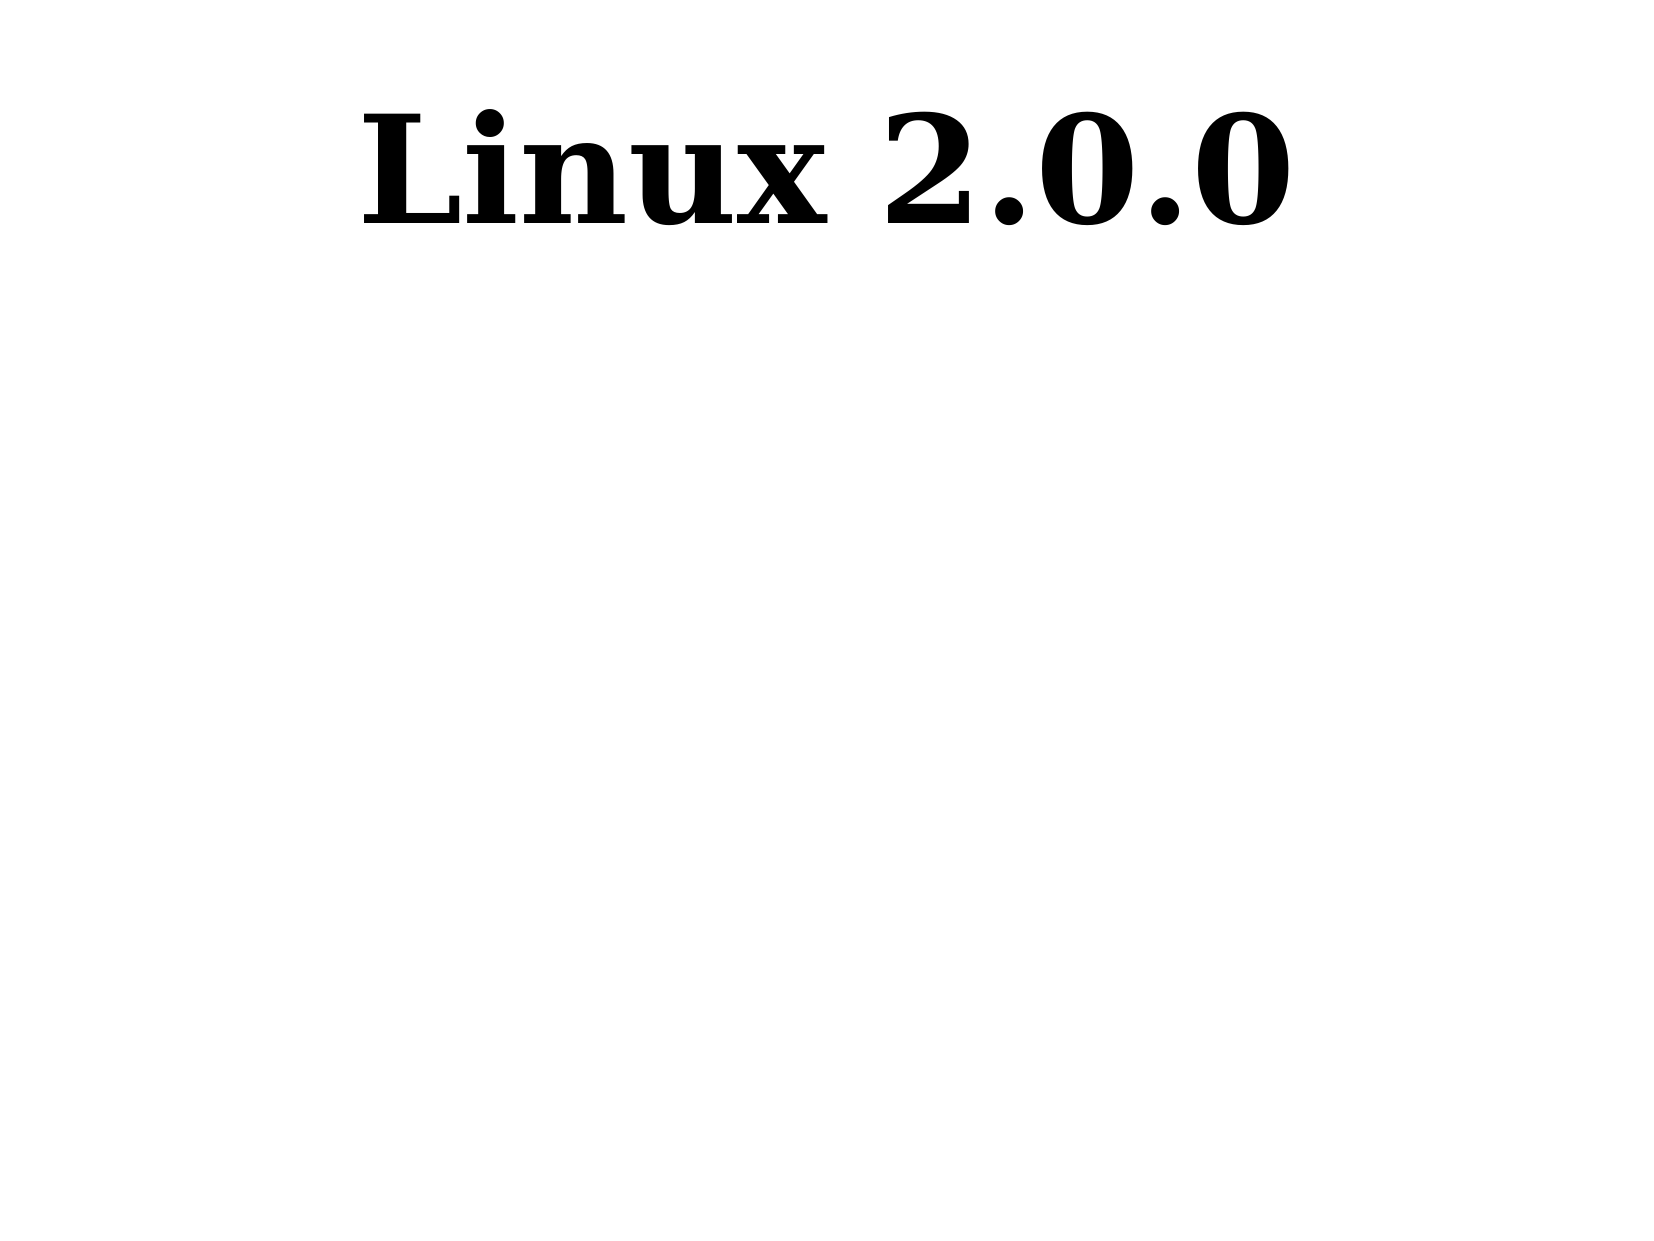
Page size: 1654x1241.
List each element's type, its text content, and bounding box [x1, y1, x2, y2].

text_box Linux 2.0.0 [342, 75, 1312, 267]
